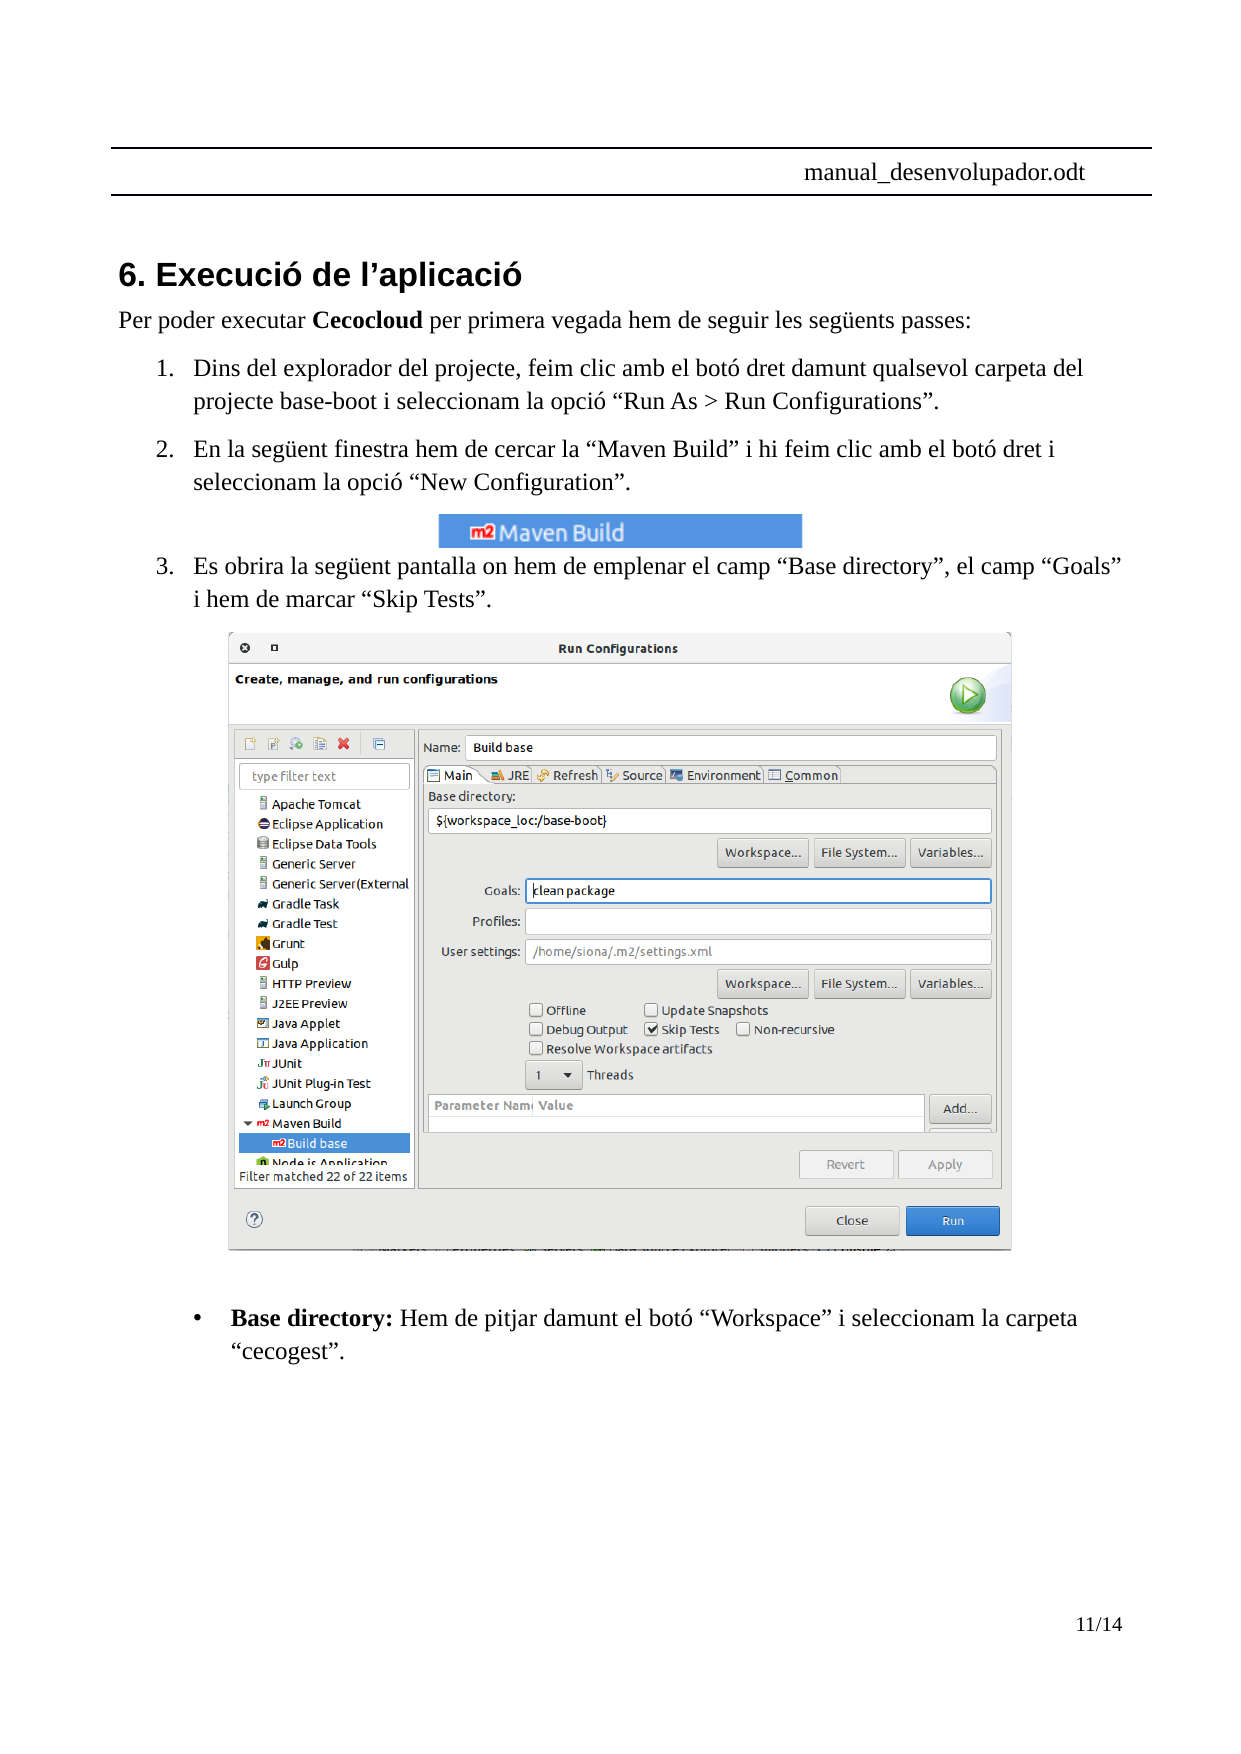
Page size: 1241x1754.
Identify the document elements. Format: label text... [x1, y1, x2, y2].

picture [228, 632, 1012, 1251]
list Base directory: Hem de pitjar damunt el botó “Workspace” i seleccionam la carpeta “cecogest”. [193, 1303, 1122, 1365]
text Per poder executar Cecocloud per primera vegada hem de seguir les següents passes: [118, 306, 1122, 334]
picture [436, 514, 804, 548]
list Es obrira la següent pantalla on hem de emplenar el camp “Base directory”, el camp “Goals” i hem de marcar “Skip Tests”. [156, 514, 1122, 613]
list En la següent finestra hem de cercar la “Maven Build” i hi feim clic amb el botó dret i seleccionam la opció “New Configuration”. [156, 434, 1122, 496]
list Dins del explorador del projecte, feim clic amb el botó dret damunt qualsevol carpeta del projecte base-boot i seleccionam la opció “Run As > Run Configurations”. [156, 353, 1122, 415]
subtitle Execució de l’aplicació [118, 254, 1122, 293]
